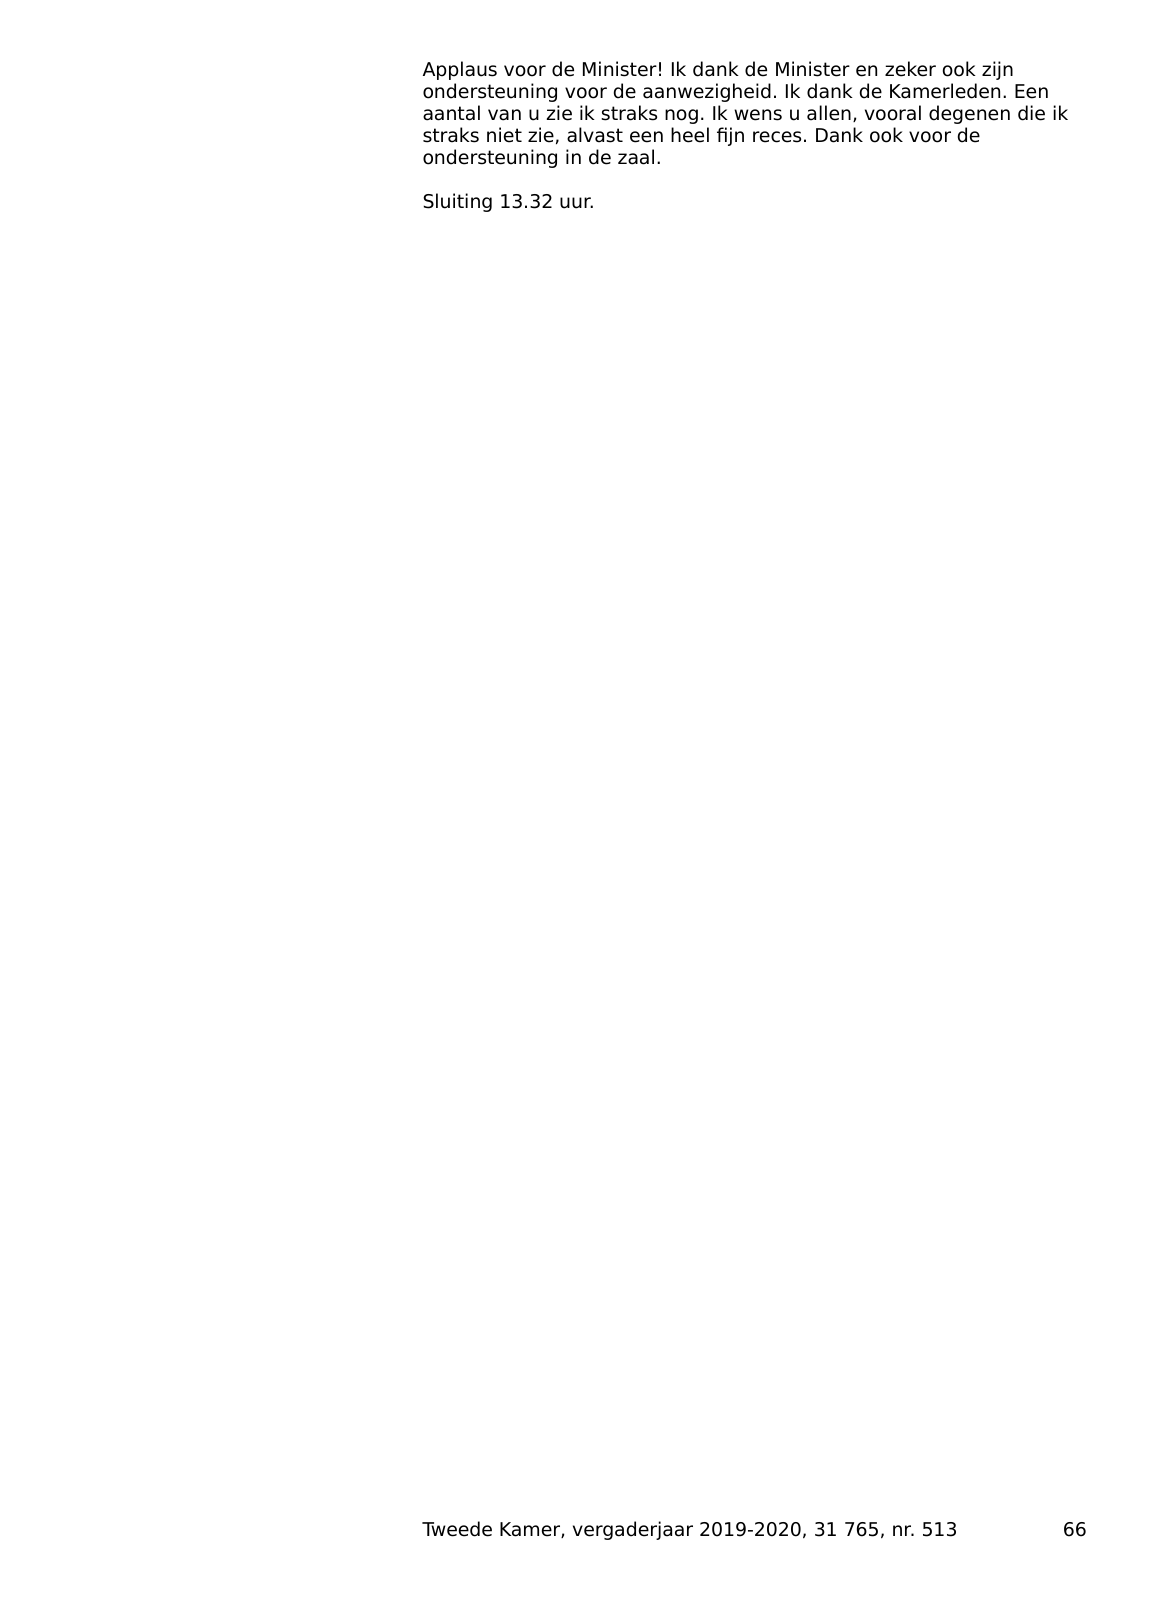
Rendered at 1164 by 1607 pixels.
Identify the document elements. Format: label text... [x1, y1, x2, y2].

text Applaus voor de Minister! Ik dank de Minister en zeker ook zijn ondersteuning voor de aanwezigheid. Ik dank de Kamerleden. Een aantal van u zie ik straks nog. Ik wens u allen, vooral degenen die ik straks niet zie, alvast een heel fijn reces. Dank ook voor de ondersteuning in de zaal. [422, 59, 1087, 169]
text Sluiting 13.32 uur. [422, 191, 1087, 213]
